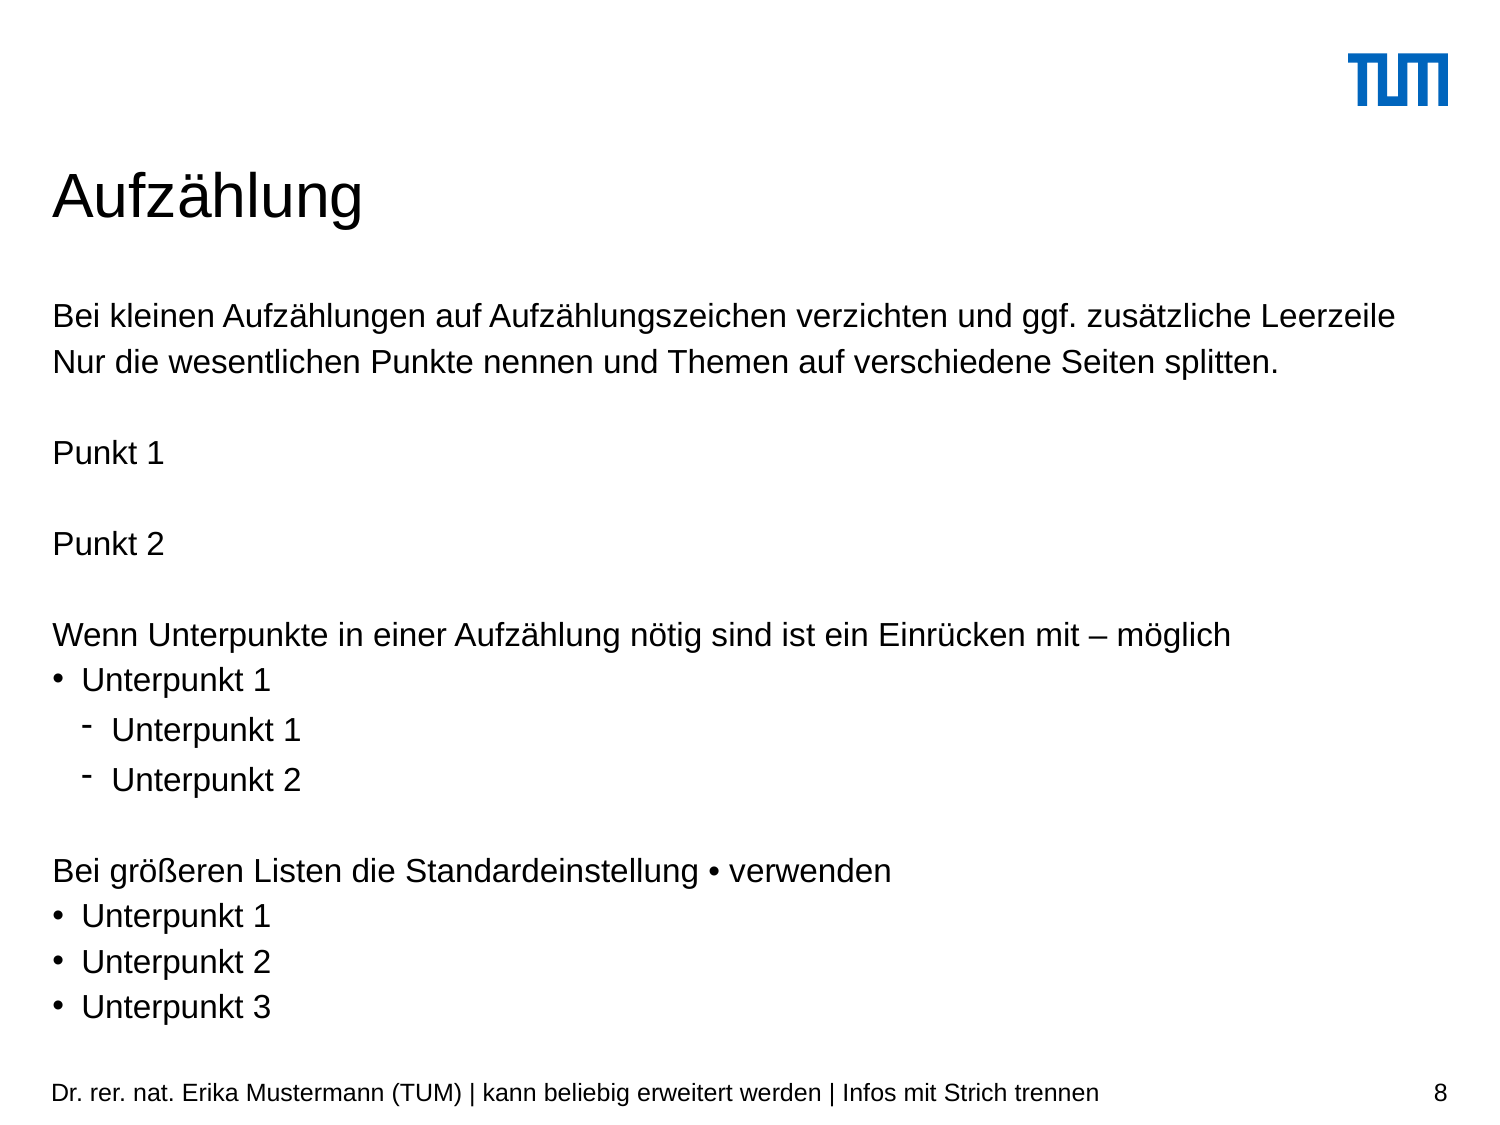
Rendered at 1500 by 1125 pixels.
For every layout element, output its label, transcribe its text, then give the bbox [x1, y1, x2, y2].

list Bei kleinen Aufzählungen auf Aufzählungszeichen verzichten und ggf. zusätzliche Leerzeile Nur die wesentlichen Punkte nennen und Themen auf verschiedene Seiten splitten. Punkt 1 Punkt 2 Wenn Unterpunkte in einer Aufzählung nötig sind ist ein Einrücken mit – möglich Unterpunkt 1 Unterpunkt 1 Unterpunkt 2 Bei größeren Listen die Standardeinstellung • verwenden Unterpunkt 1 Unterpunkt 2 Unterpunkt 3 [52, 289, 1449, 1060]
title Aufzählung [52, 163, 1449, 231]
